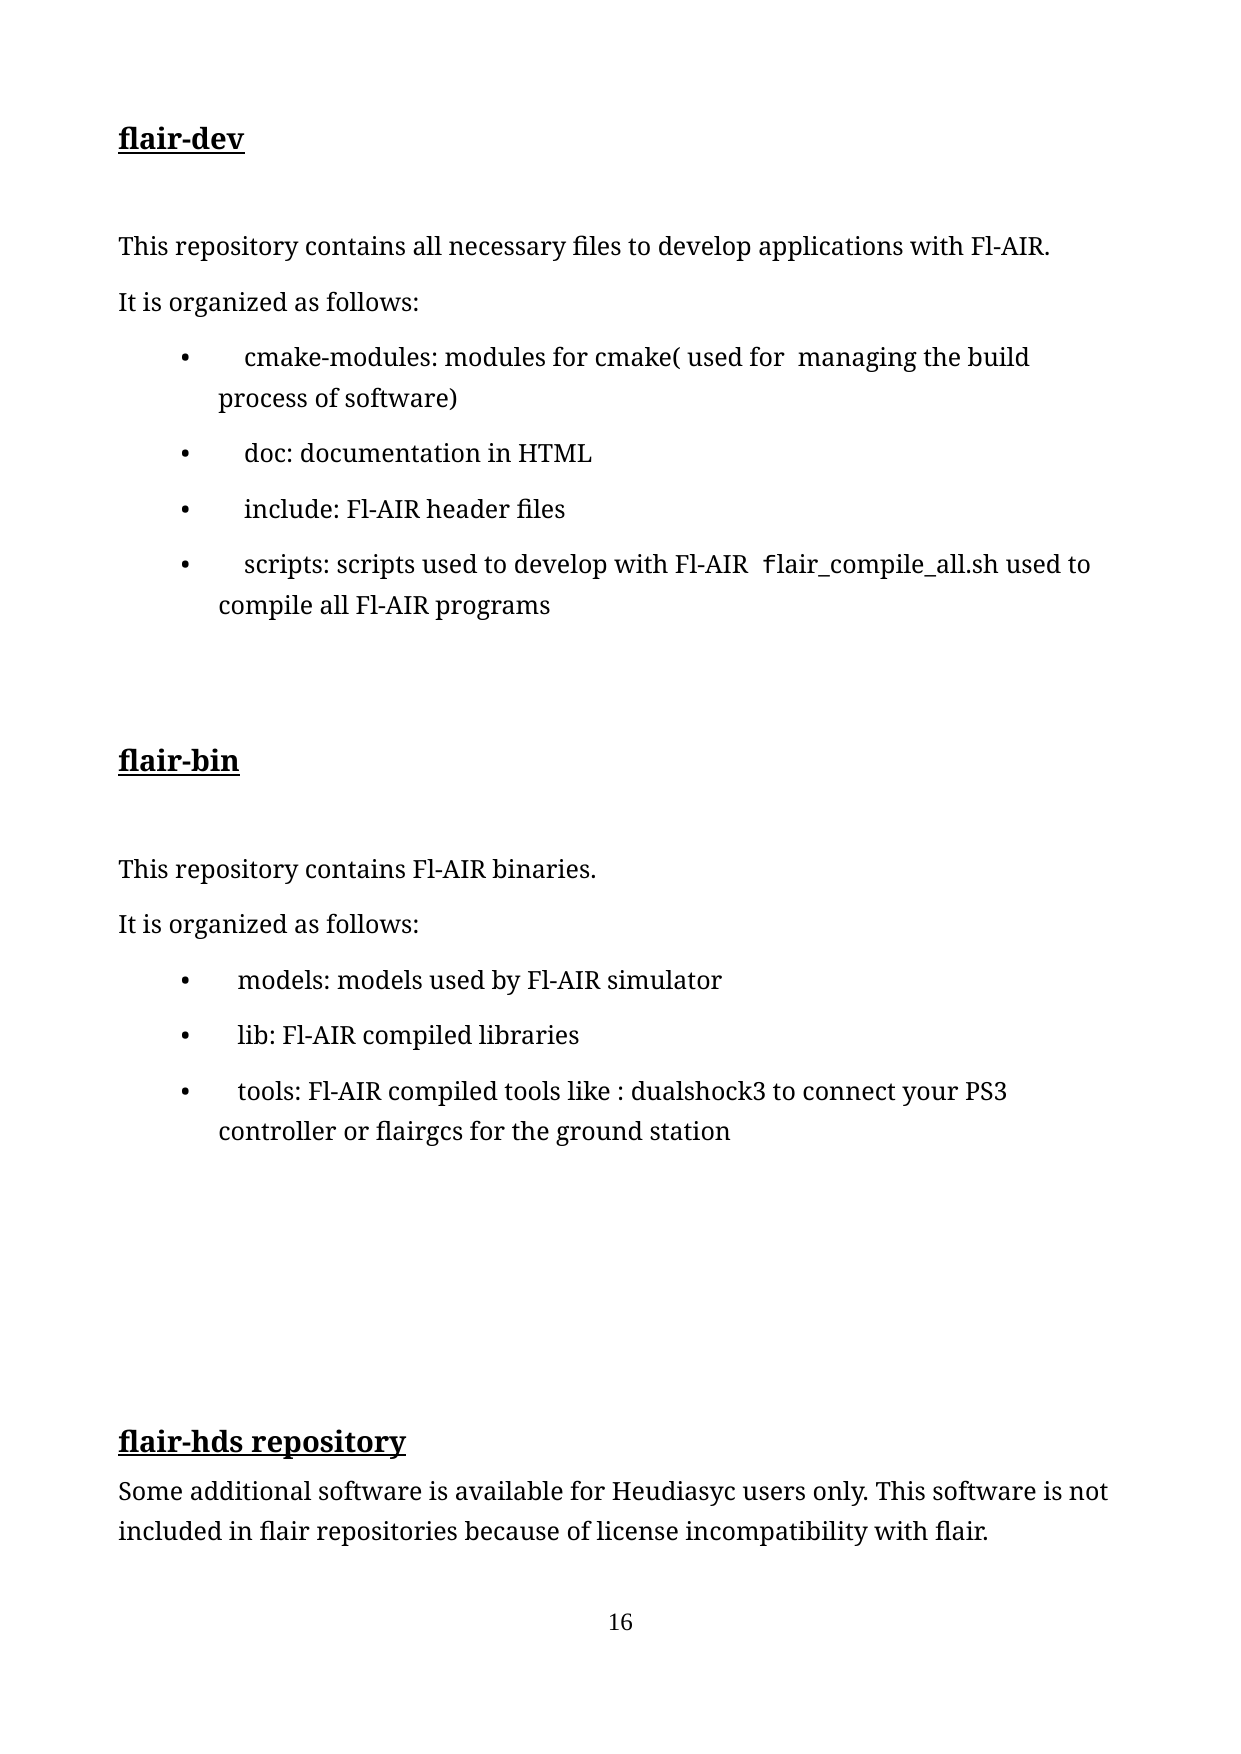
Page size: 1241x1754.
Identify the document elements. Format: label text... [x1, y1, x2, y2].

list doc: documentation in HTML [181, 436, 1122, 470]
text Some additional software is available for Heudiasyc users only. This software is not included in flair repositories because of license incompatibility with flair. [118, 1473, 1122, 1548]
list models: models used by Fl-AIR simulator [181, 962, 1122, 996]
text It is organized as follows: [118, 284, 1122, 318]
subtitle flair-hds repository [118, 1421, 1122, 1461]
list cmake-modules: modules for cmake( used for managing the build process of software) [181, 340, 1122, 415]
list include: Fl-AIR header files [181, 491, 1122, 526]
text flair-bin [118, 741, 1122, 780]
list tools: Fl-AIR compiled tools like : dualshock3 to connect your PS3 controller or flairgcs for the ground station [181, 1073, 1122, 1148]
text This repository contains Fl-AIR binaries. [118, 851, 1122, 886]
text flair-dev [118, 118, 1122, 158]
list scripts: scripts used to develop with Fl-AIR flair_compile_all.sh used to compile all Fl-AIR programs [181, 547, 1122, 622]
list lib: Fl-AIR compiled libraries [181, 1018, 1122, 1052]
text It is organized as follows: [118, 907, 1122, 941]
text This repository contains all necessary files to develop applications with Fl-AIR. [118, 229, 1122, 263]
